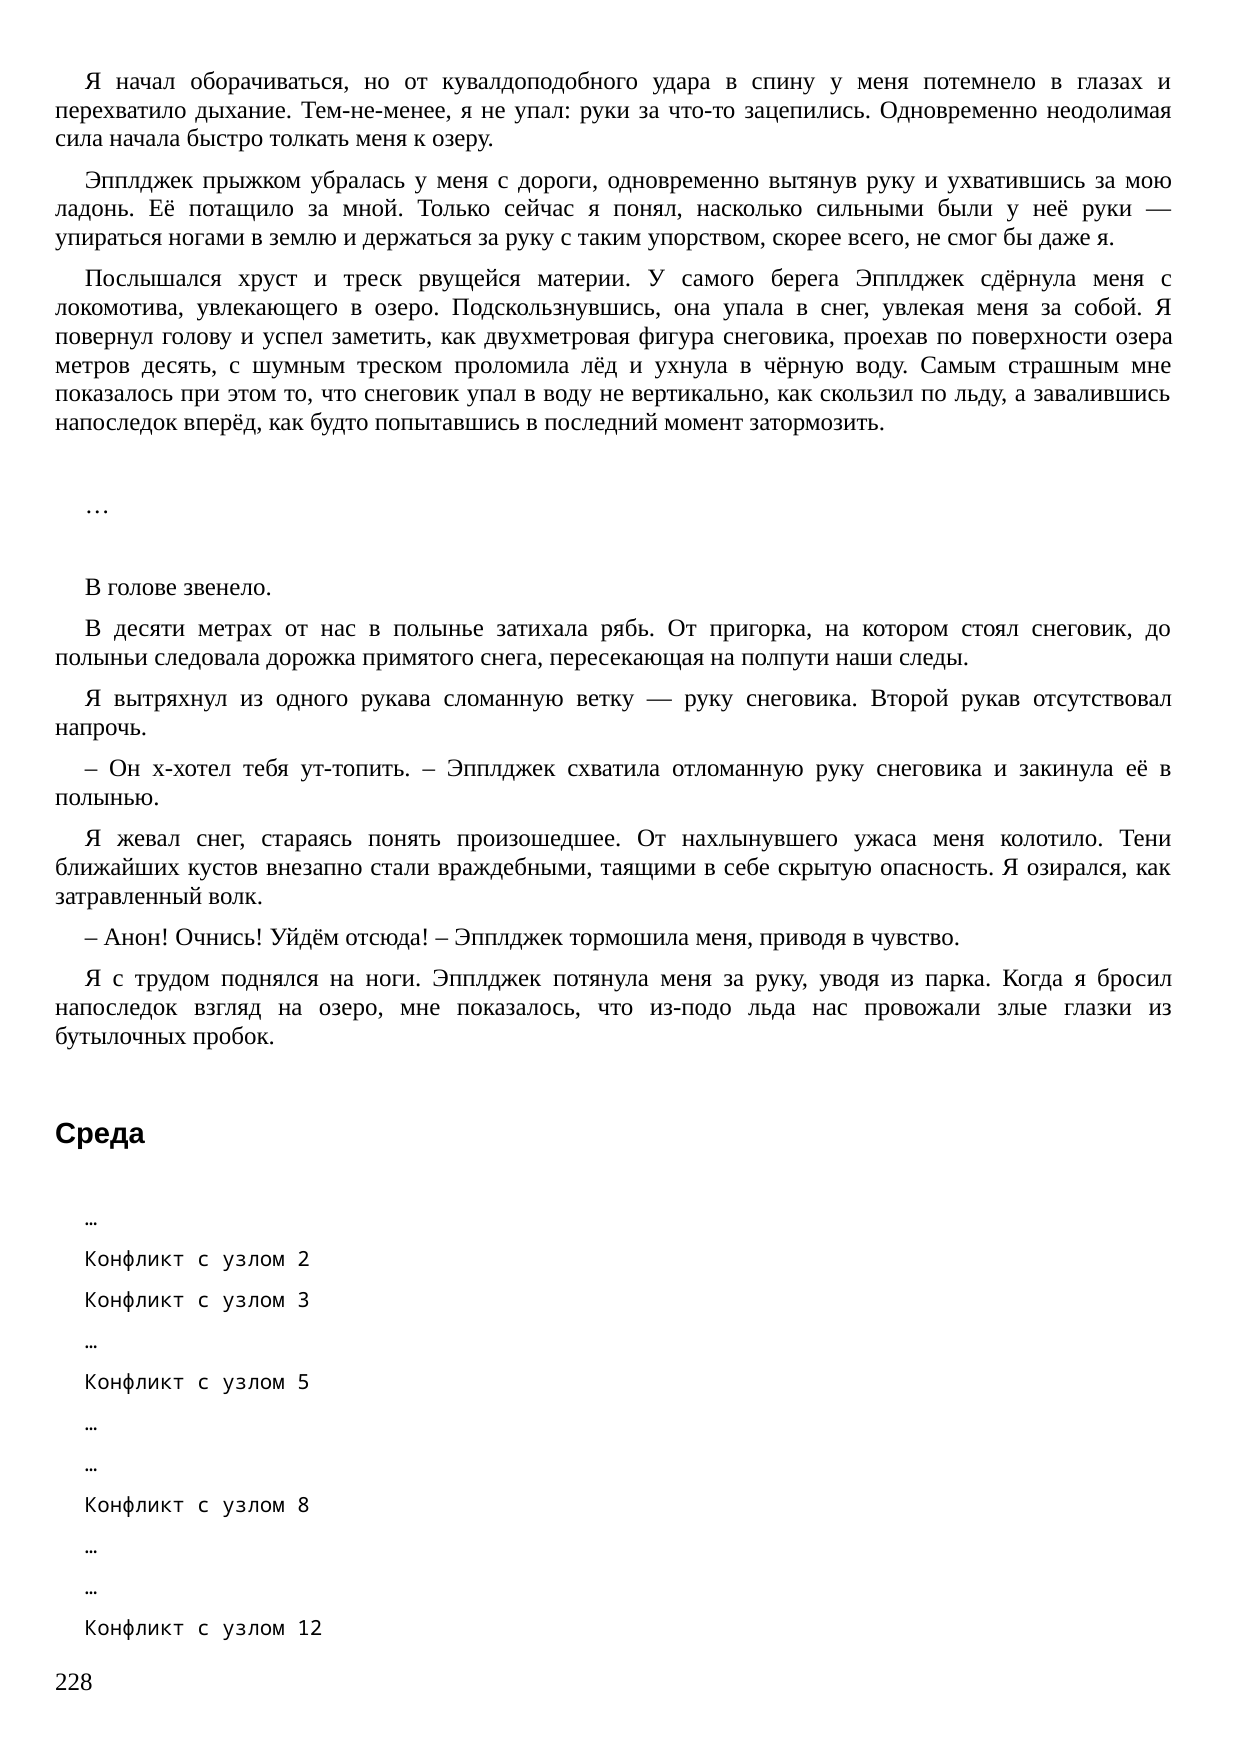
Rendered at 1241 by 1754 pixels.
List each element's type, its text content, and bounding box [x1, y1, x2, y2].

text Я жевал снег, стараясь понять произошедшее. От нахлынувшего ужаса меня колотило. Тени ближайших кустов внезапно стали враждебными, таящими в себе скрытую опасность. Я озирался, как затравленный волк. [55, 823, 1173, 910]
text Конфликт с узлом 3 [55, 1285, 1173, 1314]
text … [55, 1572, 1173, 1600]
text – Анон! Очнись! Уйдём отсюда! – Эпплджек тормошила меня, приводя в чувство. [55, 922, 1173, 951]
text Послышался хруст и треск рвущейся материи. У самого берега Эпплджек сдёрнула меня с локомотива, увлекающего в озеро. Подскользнувшись, она упала в снег, увлекая меня за собой. Я повернул голову и успел заметить, как двухметровая фигура снеговика, проехав по поверхности озера метров десять, с шумным треском проломила лёд и ухнула в чёрную воду. Самым страшным мне показалось при этом то, что снеговик упал в воду не вертикально, как скользил по льду, а завалившись напоследок вперёд, как будто попытавшись в последний момент затормозить. [55, 263, 1173, 436]
text Я начал оборачиваться, но от кувалдоподобного удара в спину у меня потемнело в глазах и перехватило дыхание. Тем-не-менее, я не упал: руки за что-то зацепились. Одновременно неодолимая сила начала быстро толкать меня к озеру. [55, 66, 1173, 152]
text – Он х-хотел тебя ут-топить. – Эпплджек схватила отломанную руку снеговика и закинула её в полынью. [55, 753, 1173, 811]
text Конфликт с узлом 2 [55, 1244, 1173, 1273]
text Конфликт с узлом 5 [55, 1367, 1173, 1396]
text Эпплджек прыжком убралась у меня с дороги, одновременно вытянув руку и ухватившись за мою ладонь. Её потащило за мной. Только сейчас я понял, насколько сильными были у неё руки — упираться ногами в землю и держаться за руку с таким упорством, скорее всего, не смог бы даже я. [55, 165, 1173, 251]
text Я вытряхнул из одного рукава сломанную ветку — руку снеговика. Второй рукав отсутствовал напрочь. [55, 683, 1173, 741]
text … [55, 1203, 1173, 1232]
text Конфликт с узлом 8 [55, 1490, 1173, 1518]
text … [55, 490, 1173, 518]
text … [55, 1449, 1173, 1477]
text … [55, 1408, 1173, 1436]
text … [55, 1326, 1173, 1354]
text Я с трудом поднялся на ноги. Эпплджек потянула меня за руку, уводя из парка. Когда я бросил напоследок взгляд на озеро, мне показалось, что из-подо льда нас провожали злые глазки из бутылочных пробок. [55, 963, 1173, 1050]
text В десяти метрах от нас в полынье затихала рябь. От пригорка, на котором стоял снеговик, до полыньи следовала дорожка примятого снега, пересекающая на полпути наши следы. [55, 613, 1173, 671]
text Конфликт с узлом 12 [55, 1613, 1173, 1641]
text В голове звенело. [55, 572, 1173, 601]
text … [55, 1531, 1173, 1559]
subtitle Среда [55, 1116, 1173, 1149]
